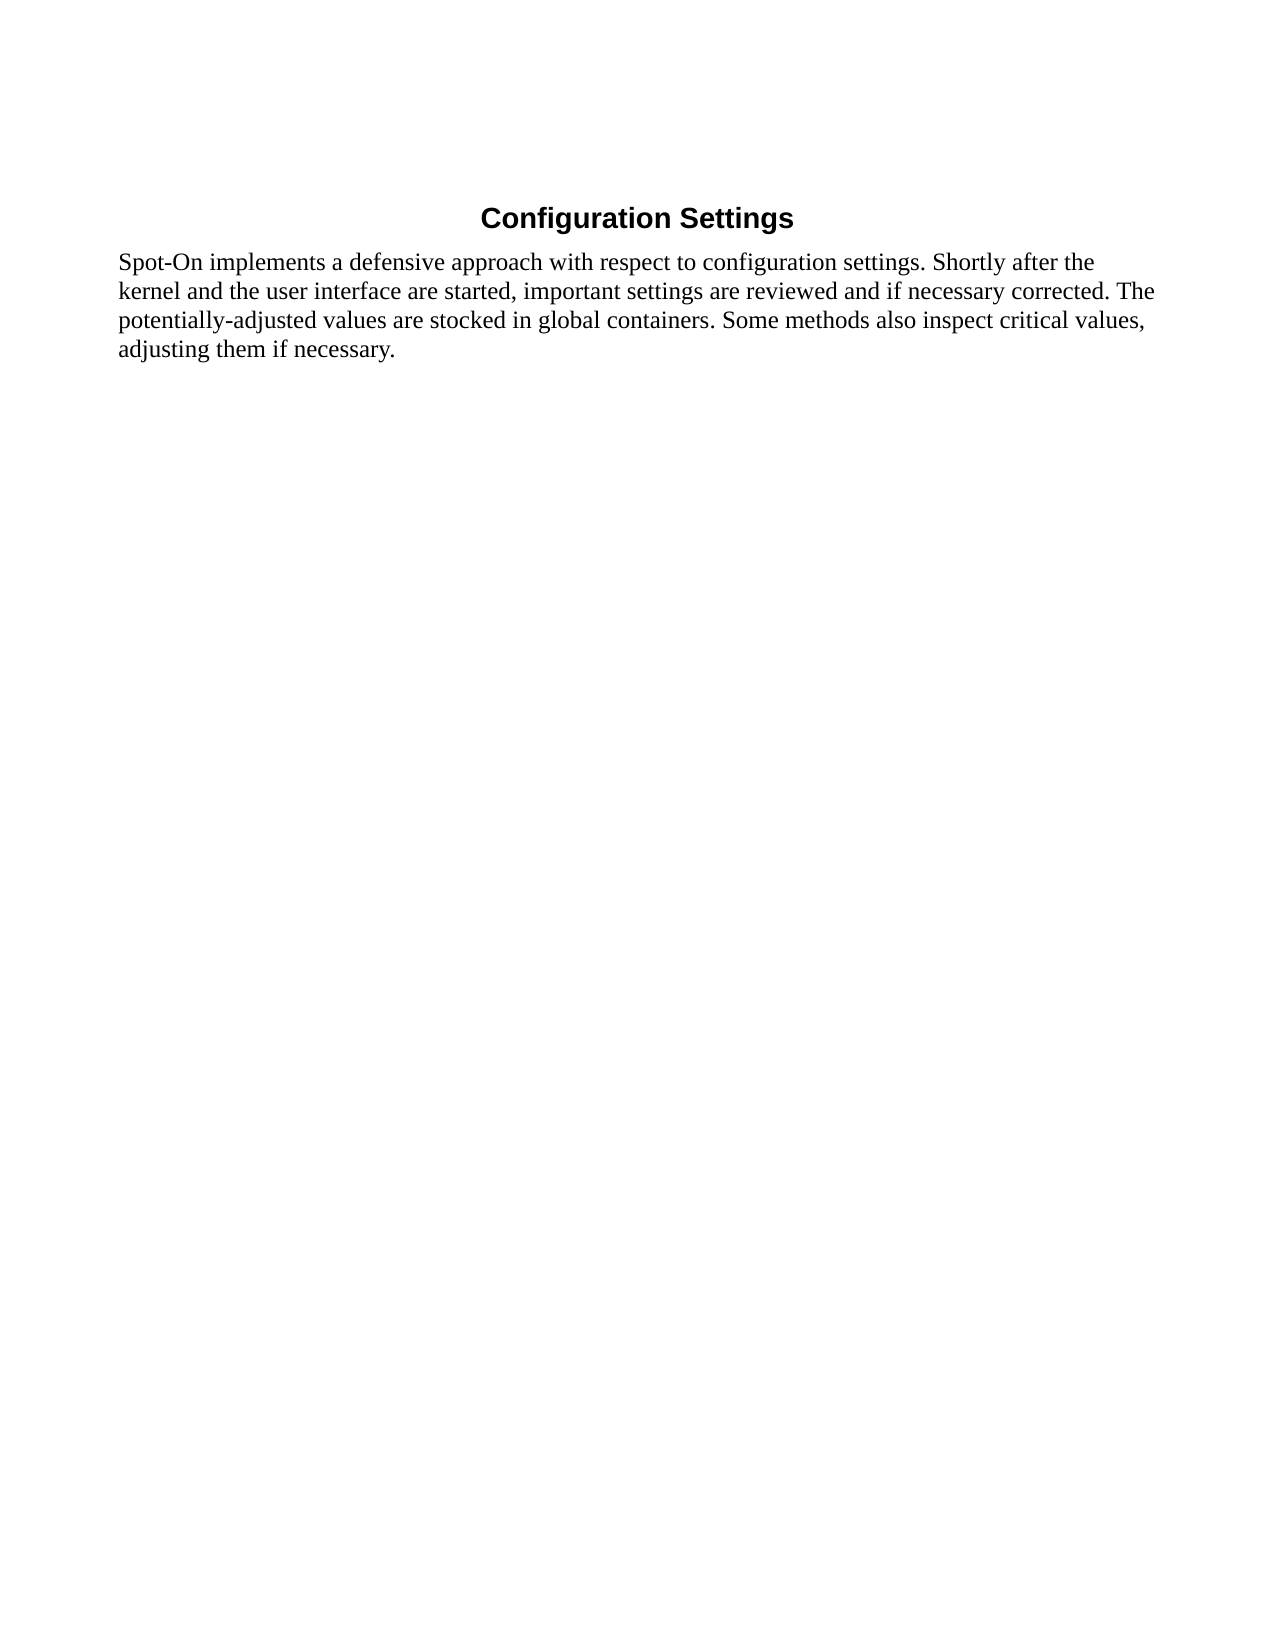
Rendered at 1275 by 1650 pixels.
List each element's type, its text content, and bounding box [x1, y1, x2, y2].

subtitle Configuration Settings [118, 201, 1157, 235]
text Spot-On implements a defensive approach with respect to configuration settings. Shortly after the kernel and the user interface are started, important settings are reviewed and if necessary corrected. The potentially-adjusted values are stocked in global containers. Some methods also inspect critical values, adjusting them if necessary. [118, 247, 1157, 362]
